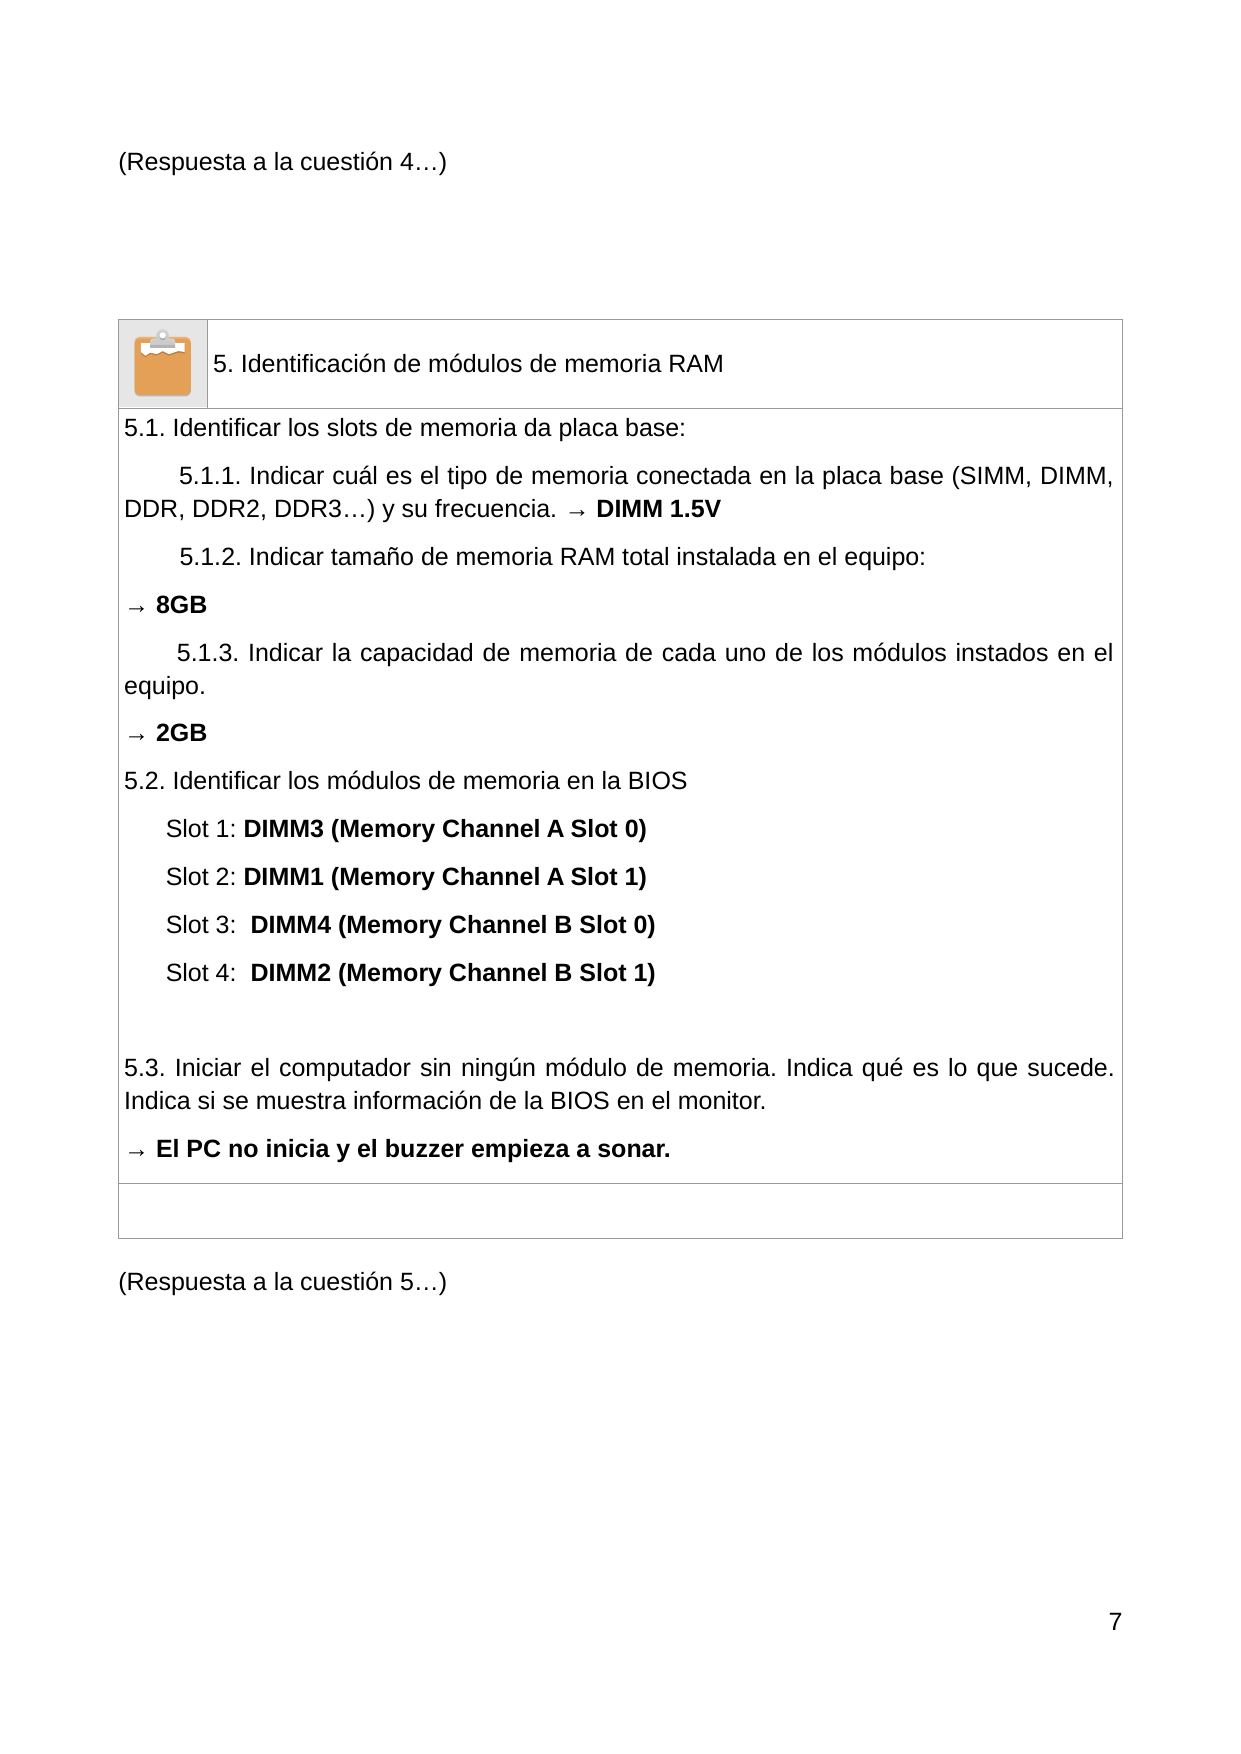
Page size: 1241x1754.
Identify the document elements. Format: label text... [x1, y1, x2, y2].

text (Respuesta a la cuestión 4…) [118, 147, 1122, 176]
table_cell [119, 1184, 1122, 1238]
table_cell 5.1. Identificar los slots de memoria da placa base: 5.1.1. Indicar cuál es el tipo de memoria conectada en la placa base (SIMM, DIMM, DDR, DDR2, DDR3…) y su frecuencia. → DIMM 1.5V 5.1.2. Indicar tamaño de memoria RAM total instalada en el equipo: → 8GB 5.1.3. Indicar la capacidad de memoria de cada uno de los módulos instados en el equipo. → 2GB 5.2. Identificar los módulos de memoria en la BIOS Slot 1: DIMM3 (Memory Channel A Slot 0) Slot 2: DIMM1 (Memory Channel A Slot 1) Slot 3: DIMM4 (Memory Channel B Slot 0) Slot 4: DIMM2 (Memory Channel B Slot 1) 5.3. Iniciar el computador sin ningún módulo de memoria. Indica qué es lo que sucede. Indica si se muestra información de la BIOS en el monitor. → El PC no inicia y el buzzer empieza a sonar. [119, 409, 1122, 1183]
table_header 5. Identificación de módulos de memoria RAM [208, 320, 1122, 407]
text (Respuesta a la cuestión 5…) [118, 1267, 1122, 1296]
table_header [119, 320, 207, 407]
